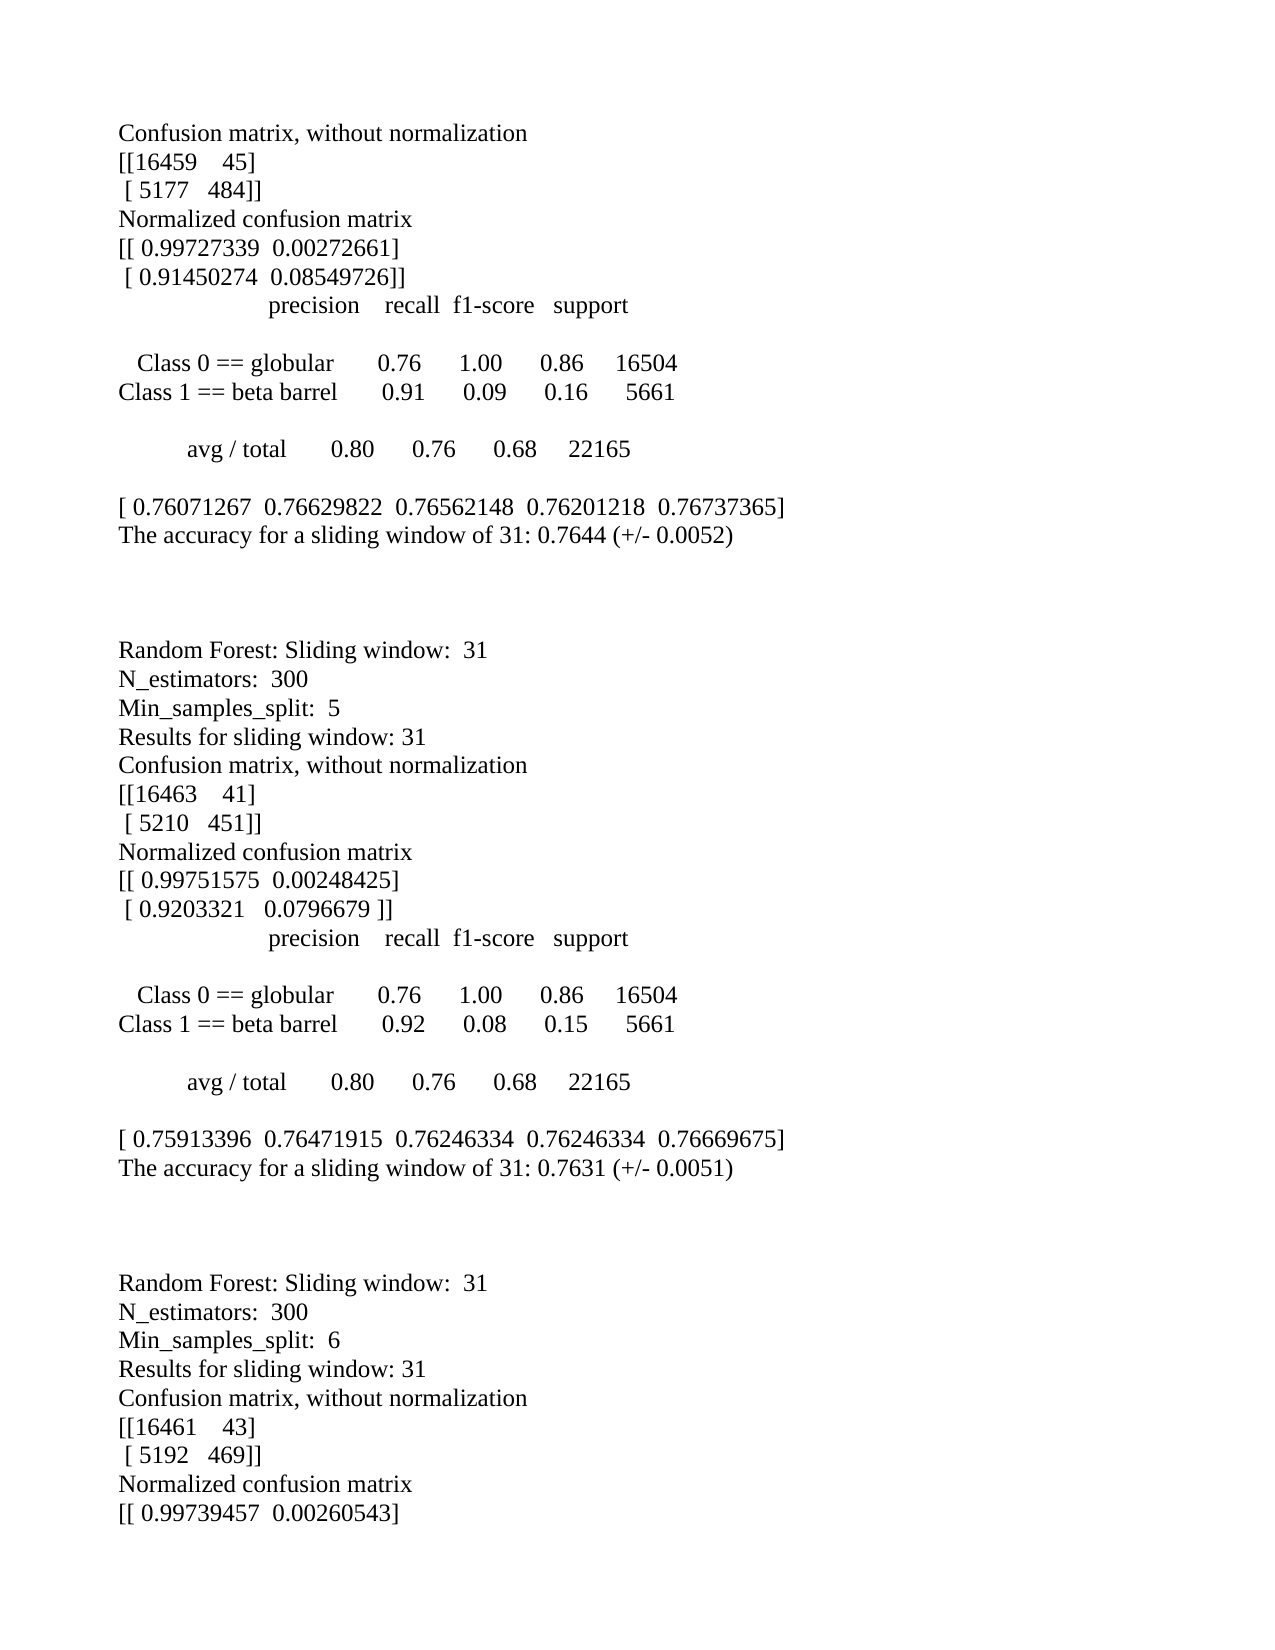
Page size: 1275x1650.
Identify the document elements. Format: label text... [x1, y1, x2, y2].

text [ 5192 469]] [118, 1441, 1157, 1469]
text [ 5210 451]] [118, 808, 1157, 837]
text [ 0.75913396 0.76471915 0.76246334 0.76246334 0.76669675] [118, 1124, 1157, 1153]
text [[16461 43] [118, 1412, 1157, 1441]
text Class 1 == beta barrel 0.92 0.08 0.15 5661 [118, 1009, 1157, 1038]
text Random Forest: Sliding window: 31 [118, 636, 1157, 664]
text Class 0 == globular 0.76 1.00 0.86 16504 [118, 348, 1157, 377]
text N_estimators: 300 [118, 664, 1157, 693]
text Normalized confusion matrix [118, 204, 1157, 233]
text Class 0 == globular 0.76 1.00 0.86 16504 [118, 981, 1157, 1009]
text [[16463 41] [118, 779, 1157, 808]
text precision recall f1-score support [118, 291, 1157, 319]
text N_estimators: 300 [118, 1297, 1157, 1326]
text Min_samples_split: 5 [118, 693, 1157, 722]
text [[ 0.99727339 0.00272661] [118, 233, 1157, 262]
text Min_samples_split: 6 [118, 1326, 1157, 1354]
text Class 1 == beta barrel 0.91 0.09 0.16 5661 [118, 377, 1157, 406]
text The accuracy for a sliding window of 31: 0.7644 (+/- 0.0052) [118, 521, 1157, 549]
text avg / total 0.80 0.76 0.68 22165 [118, 1067, 1157, 1096]
text [ 0.91450274 0.08549726]] [118, 262, 1157, 291]
text [ 0.9203321 0.0796679 ]] [118, 894, 1157, 923]
text [[16459 45] [118, 147, 1157, 176]
text Normalized confusion matrix [118, 1469, 1157, 1498]
text [ 0.76071267 0.76629822 0.76562148 0.76201218 0.76737365] [118, 492, 1157, 521]
text Confusion matrix, without normalization [118, 118, 1157, 147]
text Confusion matrix, without normalization [118, 751, 1157, 779]
text [ 5177 484]] [118, 176, 1157, 204]
text The accuracy for a sliding window of 31: 0.7631 (+/- 0.0051) [118, 1153, 1157, 1182]
text precision recall f1-score support [118, 923, 1157, 952]
text [[ 0.99751575 0.00248425] [118, 866, 1157, 894]
text avg / total 0.80 0.76 0.68 22165 [118, 434, 1157, 463]
text Results for sliding window: 31 [118, 1354, 1157, 1383]
text Random Forest: Sliding window: 31 [118, 1268, 1157, 1297]
text Confusion matrix, without normalization [118, 1383, 1157, 1412]
text [[ 0.99739457 0.00260543] [118, 1498, 1157, 1527]
text Results for sliding window: 31 [118, 722, 1157, 751]
text Normalized confusion matrix [118, 837, 1157, 866]
